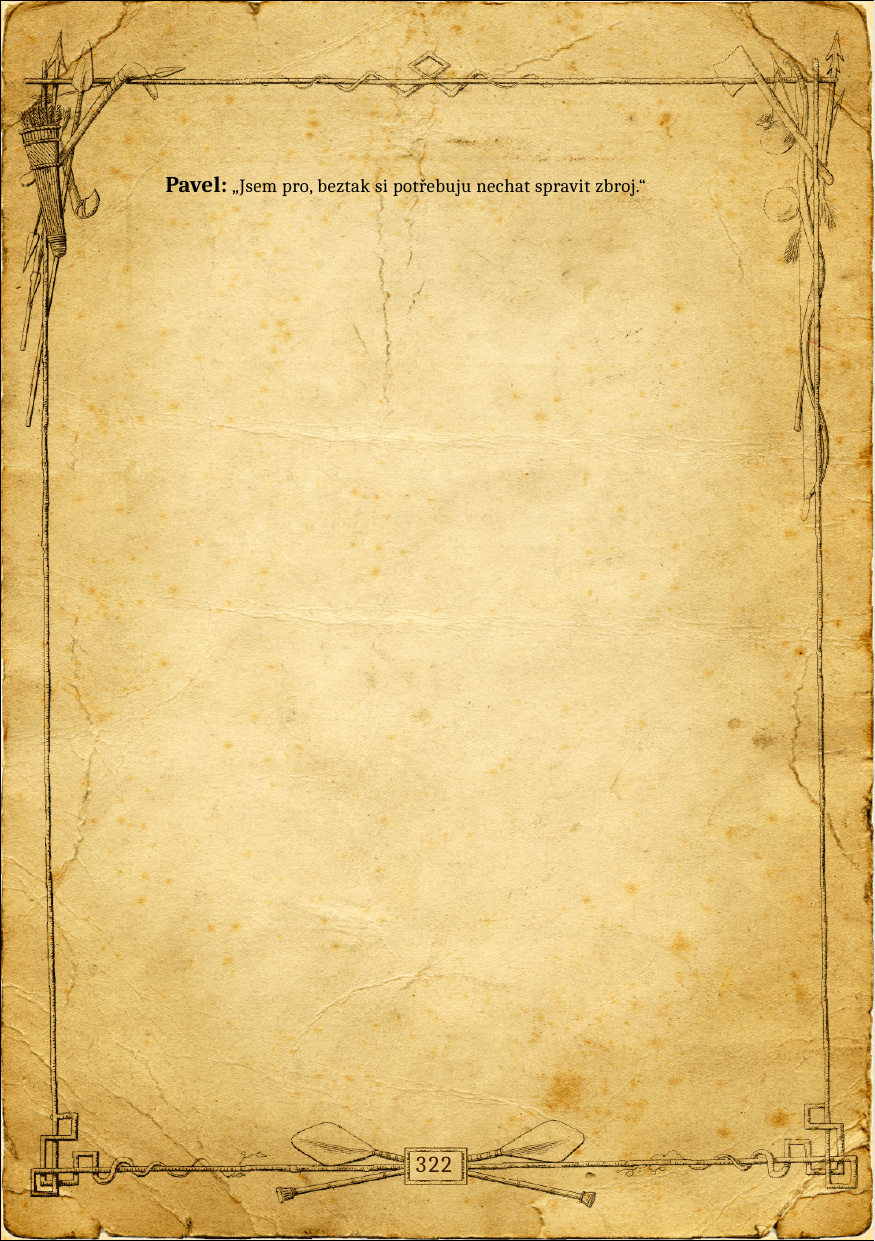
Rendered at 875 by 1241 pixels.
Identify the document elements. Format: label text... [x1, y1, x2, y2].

text Pavel: „Jsem pro, beztak si potřebuju nechat spravit zbroj.“ [165, 172, 726, 198]
picture [1, 1, 874, 1240]
